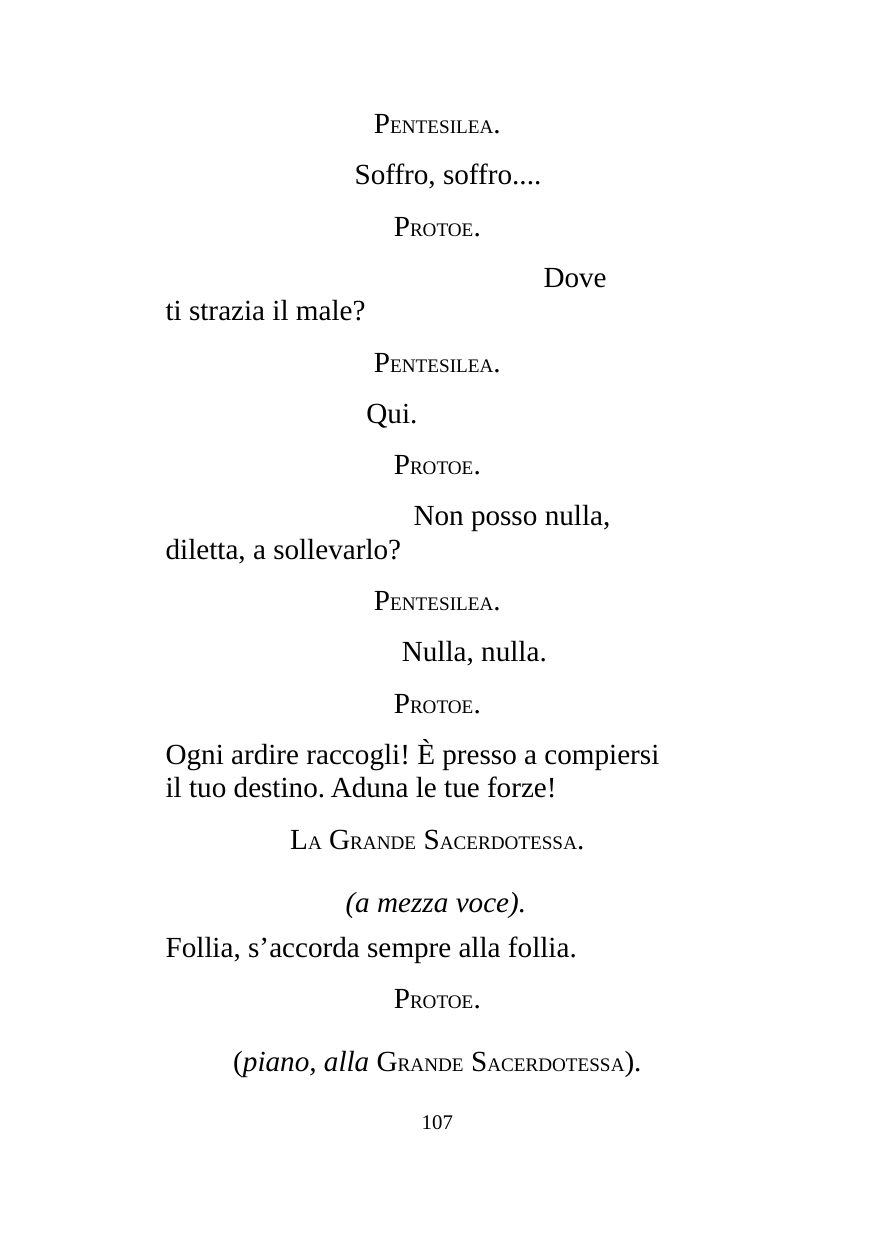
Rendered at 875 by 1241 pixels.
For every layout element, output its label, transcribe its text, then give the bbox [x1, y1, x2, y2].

text Protoe. [106, 981, 768, 1015]
text Pentesilea. [106, 583, 768, 617]
text Pentesilea. [106, 345, 768, 378]
text (a mezza voce). [106, 885, 768, 918]
text Soffro, soffro.... [165, 157, 768, 191]
text La Grande Sacerdotessa. [106, 822, 768, 855]
text Protoe. [106, 686, 768, 719]
text Dove ti strazia il male? [165, 260, 768, 327]
text (piano, alla Grande Sacerdotessa). [106, 1044, 768, 1078]
text Non posso nulla, diletta, a sollevarlo? [165, 498, 768, 566]
text Pentesilea. [106, 106, 768, 140]
text Ogni ardire raccogli! È presso a compiersi il tuo destino. Aduna le tue forze! [165, 737, 768, 804]
text Qui. [165, 396, 768, 429]
text Protoe. [106, 447, 768, 481]
text Nulla, nulla. [165, 634, 768, 668]
text Protoe. [106, 209, 768, 242]
text Follia, s’accorda sempre alla follia. [165, 930, 768, 964]
